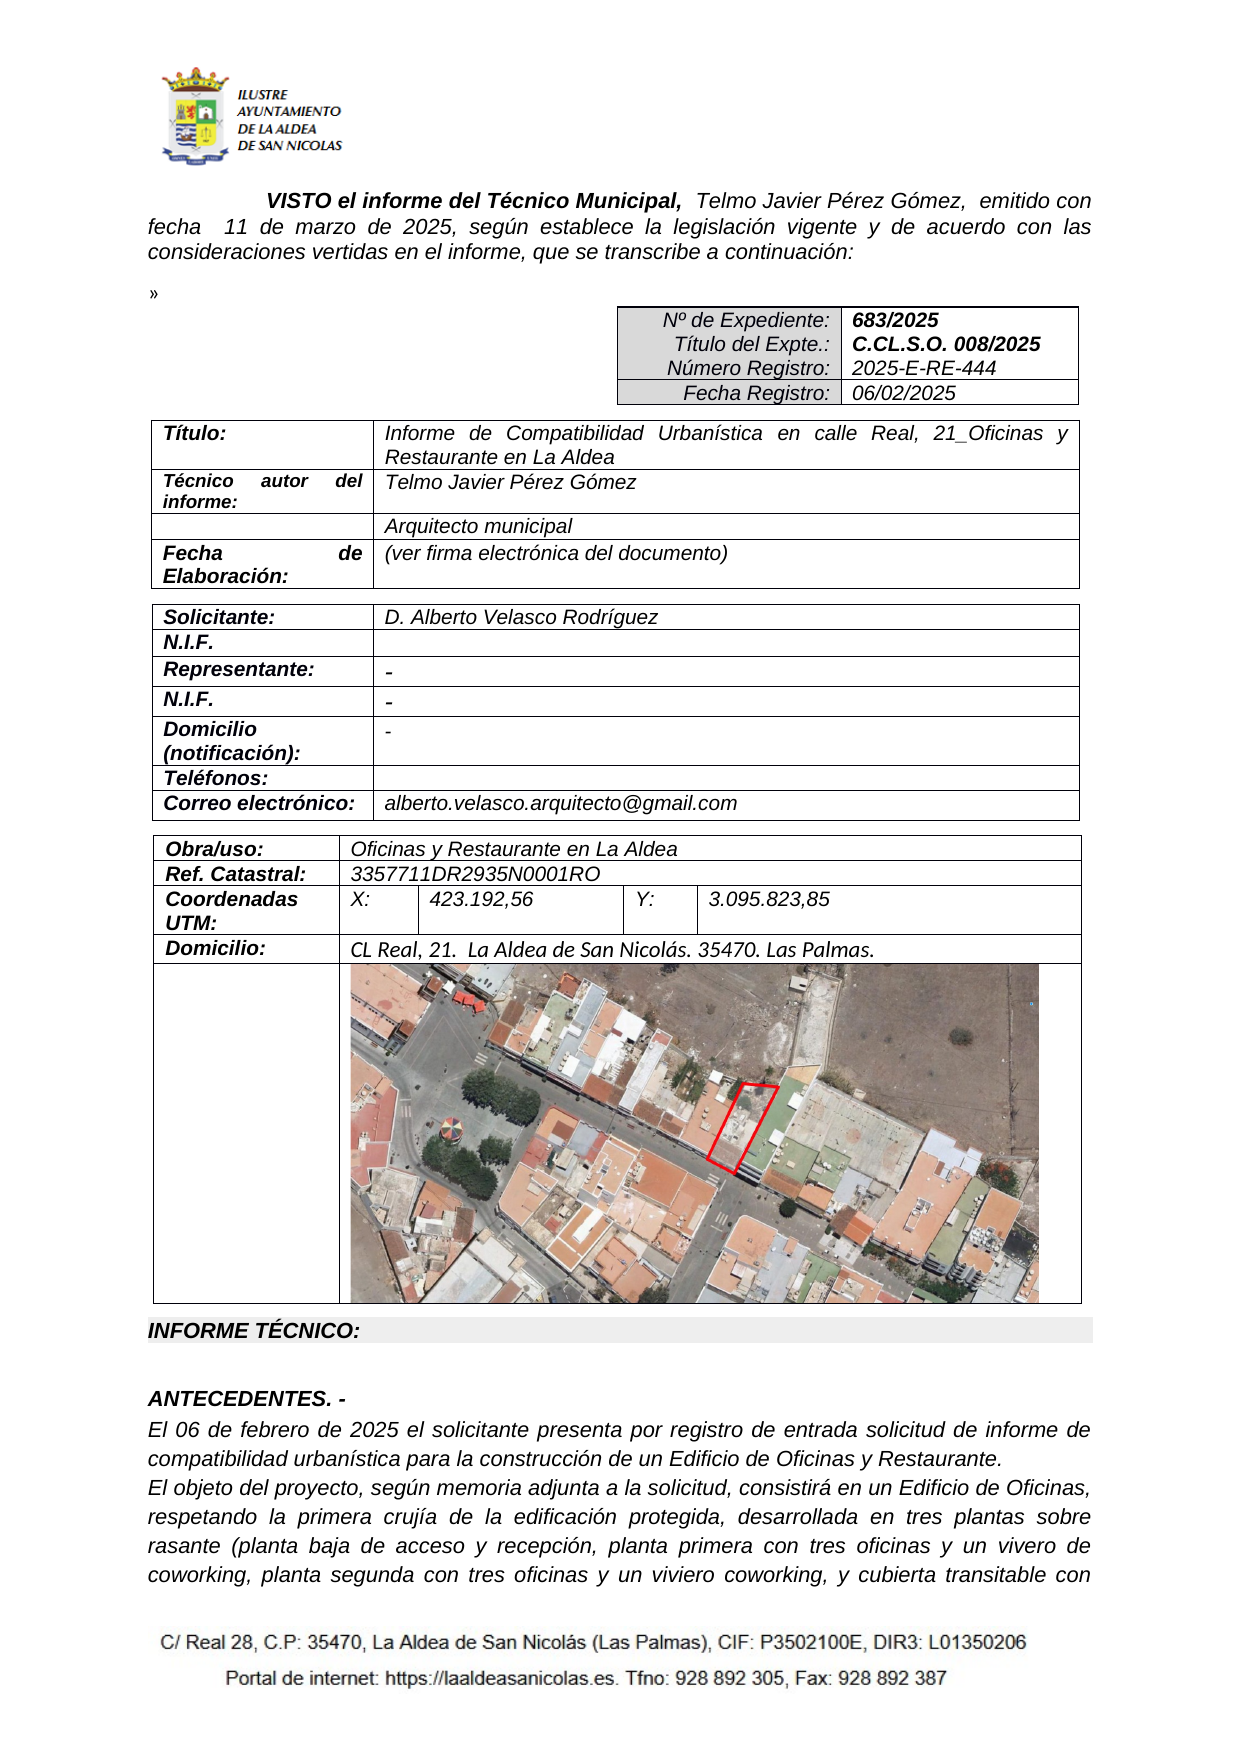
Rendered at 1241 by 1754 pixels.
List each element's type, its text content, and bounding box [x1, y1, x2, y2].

text » [148, 278, 1093, 306]
table_cell C.CL.S.O. 008/2025 [842, 331, 1078, 355]
table_cell Fecha Registro: [618, 380, 841, 404]
text El objeto del proyecto, según memoria adjunta a la solicitud, consistirá en un Edificio de Oficinas, respetando la primera crujía de la edificación protegida, desarrollada en tres plantas sobre rasante (planta baja de acceso y recepción, planta primera con tres oficinas y un vivero de coworking, planta segunda con tres oficinas y un viviero coworking, y cubierta transitable con [148, 1475, 1093, 1587]
table_cell [340, 964, 351, 1303]
picture [351, 964, 1039, 1303]
table_cell Técnico autor del informe: [152, 470, 373, 513]
table_header Título: [152, 421, 373, 469]
table_cell [374, 630, 1079, 656]
table_cell 2025-E-RE-444 [842, 355, 1078, 379]
table_cell N.I.F. [153, 687, 373, 716]
table_cell Representante: [153, 657, 373, 686]
table_cell 3.095.823,85 [698, 886, 1081, 934]
table_cell Título del Expte.: [618, 331, 841, 355]
table_header Oficinas y Restaurante en La Aldea [340, 836, 1081, 860]
table_cell Y: [624, 886, 697, 934]
text VISTO el informe del Técnico Municipal, Telmo Javier Pérez Gómez, emitido con fecha 11 de marzo de 2025, según establece la legislación vigente y de acuerdo con las consideraciones vertidas en el informe, que se transcribe a continuación: [148, 188, 1093, 264]
table_cell (ver firma electrónica del documento) [374, 540, 1079, 588]
subtitle ANTECEDENTES. - [148, 1386, 1093, 1411]
table_cell Teléfonos: [153, 766, 373, 790]
table_header D. Alberto Velasco Rodríguez [374, 605, 1079, 629]
table_cell 3357711DR2935N0001RO [340, 861, 1081, 885]
table_cell - [374, 717, 1079, 765]
table_cell 423.192,56 [419, 886, 623, 934]
table_header 683/2025 [842, 308, 1078, 331]
table_cell [1039, 964, 1081, 1303]
table_header Nº de Expediente: [618, 308, 841, 331]
table_cell X: [340, 886, 418, 934]
table_cell alberto.velasco.arquitecto@gmail.com [374, 791, 1079, 820]
table_cell N.I.F. [153, 630, 373, 656]
table_cell Domicilio: [154, 935, 339, 963]
table_cell Correo electrónico: [153, 791, 373, 820]
picture [148, 59, 358, 173]
table_cell - [374, 687, 1079, 716]
table_header Solicitante: [153, 605, 373, 629]
table_cell Arquitecto municipal [374, 514, 1079, 539]
table_cell [154, 964, 339, 1303]
table_cell - [374, 657, 1079, 686]
table_cell 06/02/2025 [842, 380, 1078, 404]
text El 06 de febrero de 2025 el solicitante presenta por registro de entrada solicitud de informe de compatibilidad urbanística para la construcción de un Edificio de Oficinas y Restaurante. [148, 1417, 1093, 1471]
table_cell Domicilio (notificación): [153, 717, 373, 765]
subtitle INFORME TÉCNICO: [148, 1317, 1093, 1343]
table_cell Telmo Javier Pérez Gómez [374, 470, 1079, 513]
table_cell [374, 766, 1079, 790]
table_header Obra/uso: [154, 836, 339, 860]
table_cell Fecha de Elaboración: [152, 540, 373, 588]
table_cell Número Registro: [618, 355, 841, 379]
table_cell Ref. Catastral: [154, 861, 339, 885]
table_cell [152, 514, 373, 539]
table_header Informe de Compatibilidad Urbanística en calle Real, 21_Oficinas y Restaurante en La Aldea [374, 421, 1079, 469]
table_cell CL Real, 21. La Aldea de San Nicolás. 35470. Las Palmas. [340, 935, 1081, 963]
table_cell Coordenadas UTM: [154, 886, 339, 934]
picture [148, 1626, 1034, 1694]
